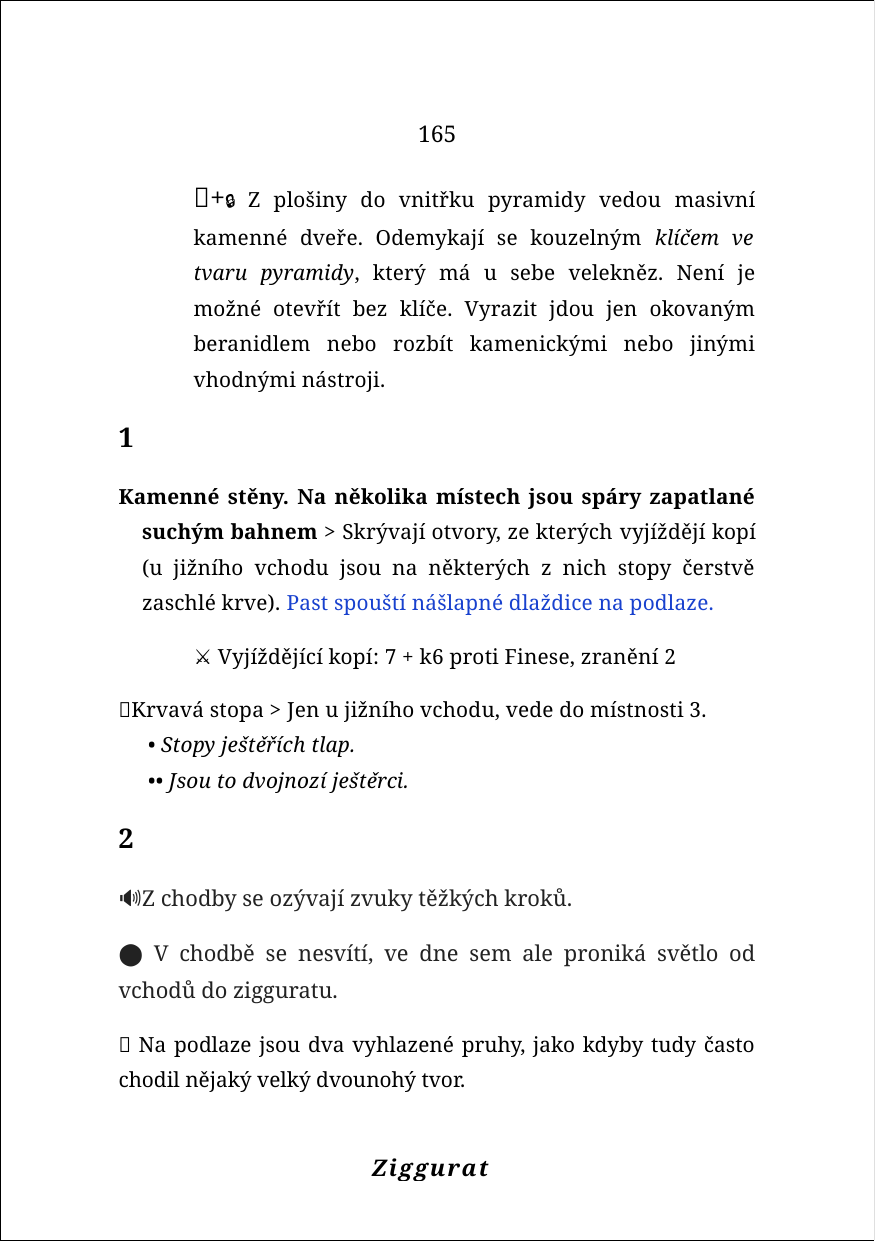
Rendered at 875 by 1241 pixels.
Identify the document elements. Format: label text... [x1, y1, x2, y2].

text ⬤ V chodbě se nesvítí, ve dne sem ale proniká světlo od vchodů do zigguratu. [118, 938, 756, 1005]
text 🔊Z chodby se ozývají zvuky těžkých kroků. [118, 883, 756, 913]
list ⚔ Vyjíždějící kopí: 7 + k6 proti Finese, zranění 2 [156, 642, 756, 670]
text 2 [118, 819, 756, 856]
text Kamenné stěny. Na několika místech jsou spáry zapatlané suchým bahnem > Skrývají otvory, ze kterých vyjíždějí kopí (u jižního vchodu jsou na některých z nich stopy čerstvě zaschlé krve). Past spouští nášlapné dlaždice na podlaze. [118, 482, 756, 617]
text 👣Krvavá stopa > Jen u jižního vchodu, vede do místnosti 3. • Stopy ještěřích tlap. •• Jsou to dvojnozí ještěrci. [118, 695, 756, 794]
list 🚪+🔒 Z plošiny do vnitřku pyramidy vedou masivní kamenné dveře. Odemykají se kouzelným klíčem ve tvaru pyramidy, který má u sebe velekněz. Není je možné otevřít bez klíče. Vyrazit jdou jen okovaným beranidlem nebo rozbít kamenickými nebo jinými vhodnými nástroji. [156, 179, 756, 393]
text 1 [118, 418, 756, 455]
text 👣 Na podlaze jsou dva vyhlazené pruhy, jako kdyby tudy často chodil nějaký velký dvounohý tvor. [118, 1030, 756, 1094]
